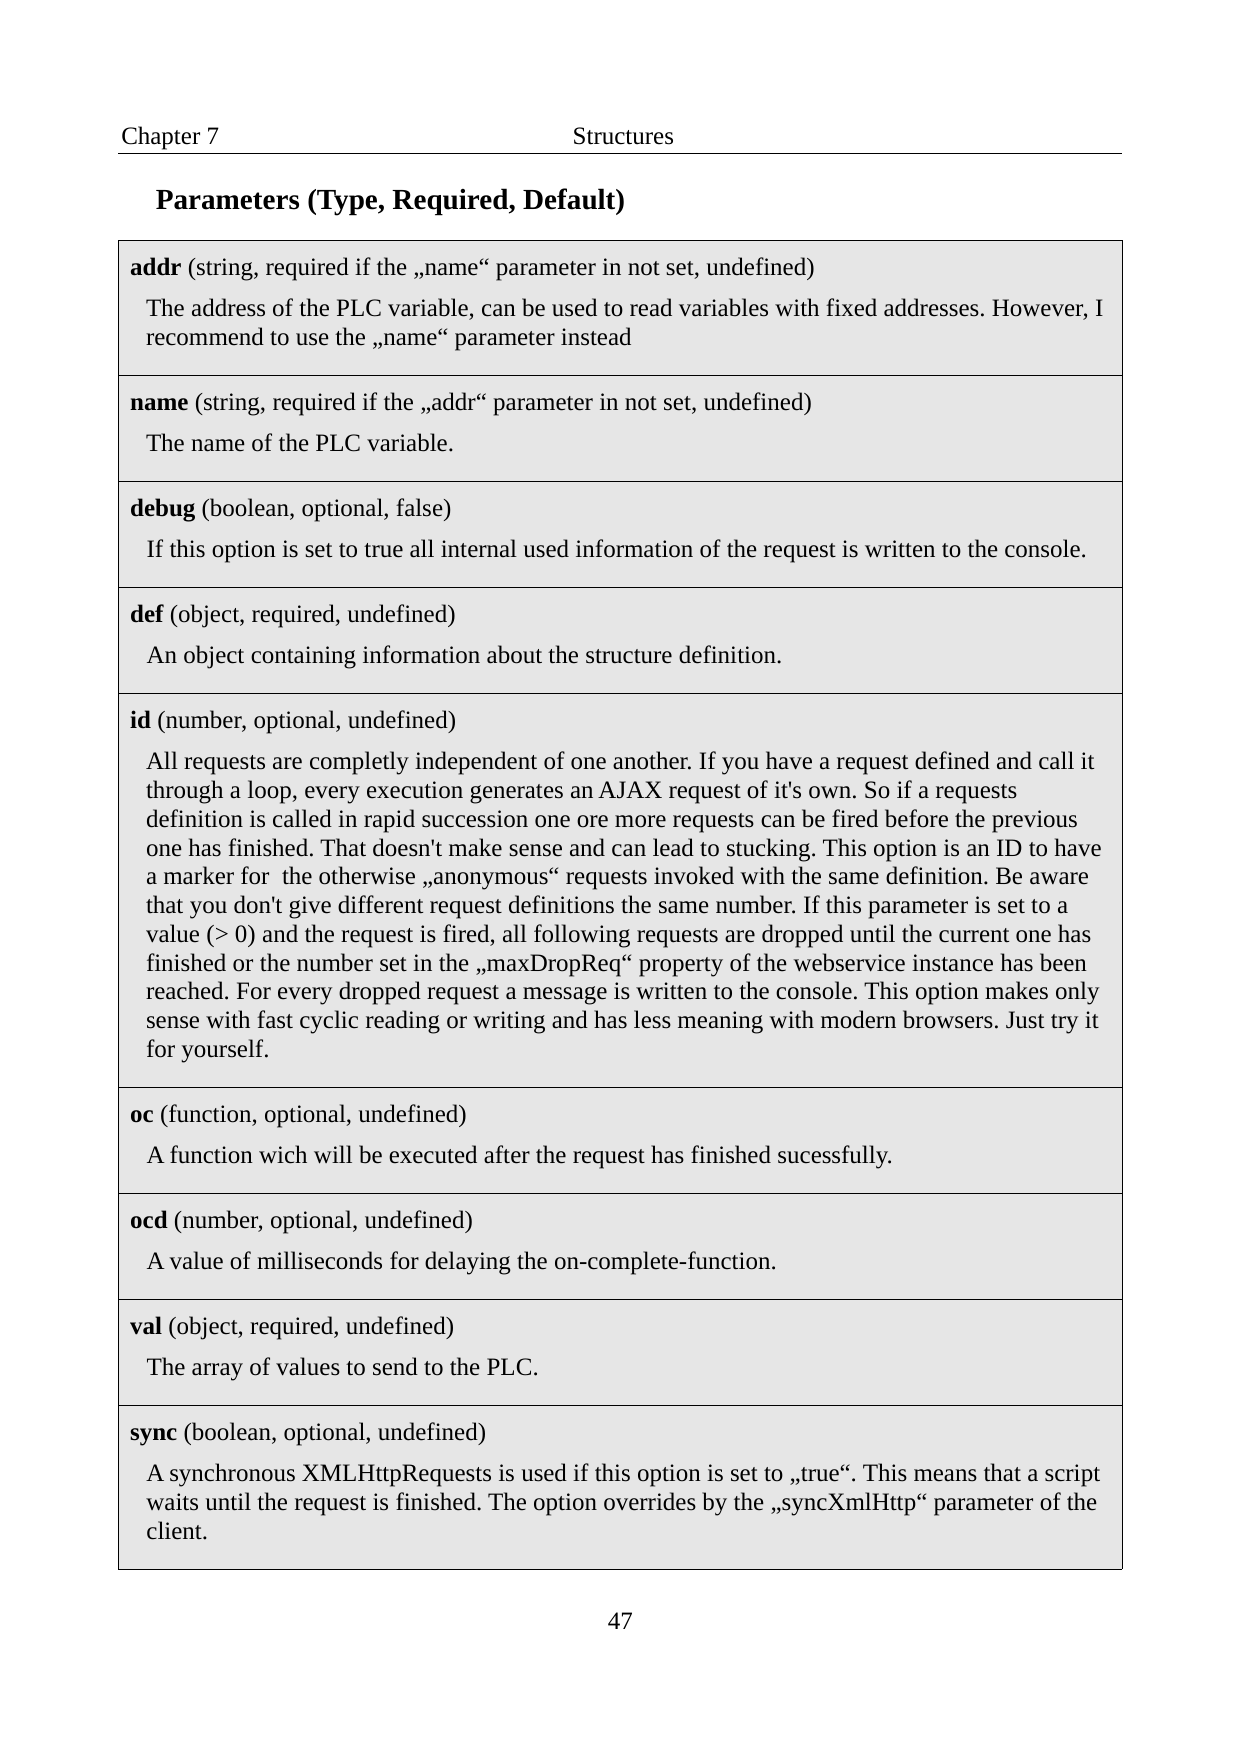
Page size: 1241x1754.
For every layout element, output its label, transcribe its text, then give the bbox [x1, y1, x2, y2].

table_header addr (string, required if the „name“ parameter in not set, undefined) The address of the PLC variable, can be used to read variables with fixed addresses. However, I recommend to use the „name“ parameter instead [119, 241, 1122, 375]
table_cell name (string, required if the „addr“ parameter in not set, undefined) The name of the PLC variable. [119, 376, 1122, 481]
table_cell val (object, required, undefined) The array of values to send to the PLC. [119, 1300, 1122, 1405]
table_cell def (object, required, undefined) An object containing information about the structure definition. [119, 588, 1122, 693]
table_cell oc (function, optional, undefined) A function wich will be executed after the request has finished sucessfully. [119, 1088, 1122, 1193]
table_cell sync (boolean, optional, undefined) A synchronous XMLHttpRequests is used if this option is set to „true“. This means that a script waits until the request is finished. The option overrides by the „syncXmlHttp“ parameter of the client. [119, 1406, 1122, 1569]
table_cell debug (boolean, optional, false) If this option is set to true all internal used information of the request is written to the console. [119, 482, 1122, 587]
table_cell ocd (number, optional, undefined) A value of milliseconds for delaying the on-complete-function. [119, 1194, 1122, 1299]
subtitle Parameters (Type, Required, Default) [156, 182, 1122, 216]
table_cell id (number, optional, undefined) All requests are completly independent of one another. If you have a request defined and call it through a loop, every execution generates an AJAX request of it's own. So if a requests definition is called in rapid succession one ore more requests can be fired before the previous one has finished. That doesn't make sense and can lead to stucking. This option is an ID to have a marker for the otherwise „anonymous“ requests invoked with the same definition. Be aware that you don't give different request definitions the same number. If this parameter is set to a value (> 0) and the request is fired, all following requests are dropped until the current one has finished or the number set in the „maxDropReq“ property of the webservice instance has been reached. For every dropped request a message is written to the console. This option makes only sense with fast cyclic reading or writing and has less meaning with modern browsers. Just try it for yourself. [119, 694, 1122, 1087]
